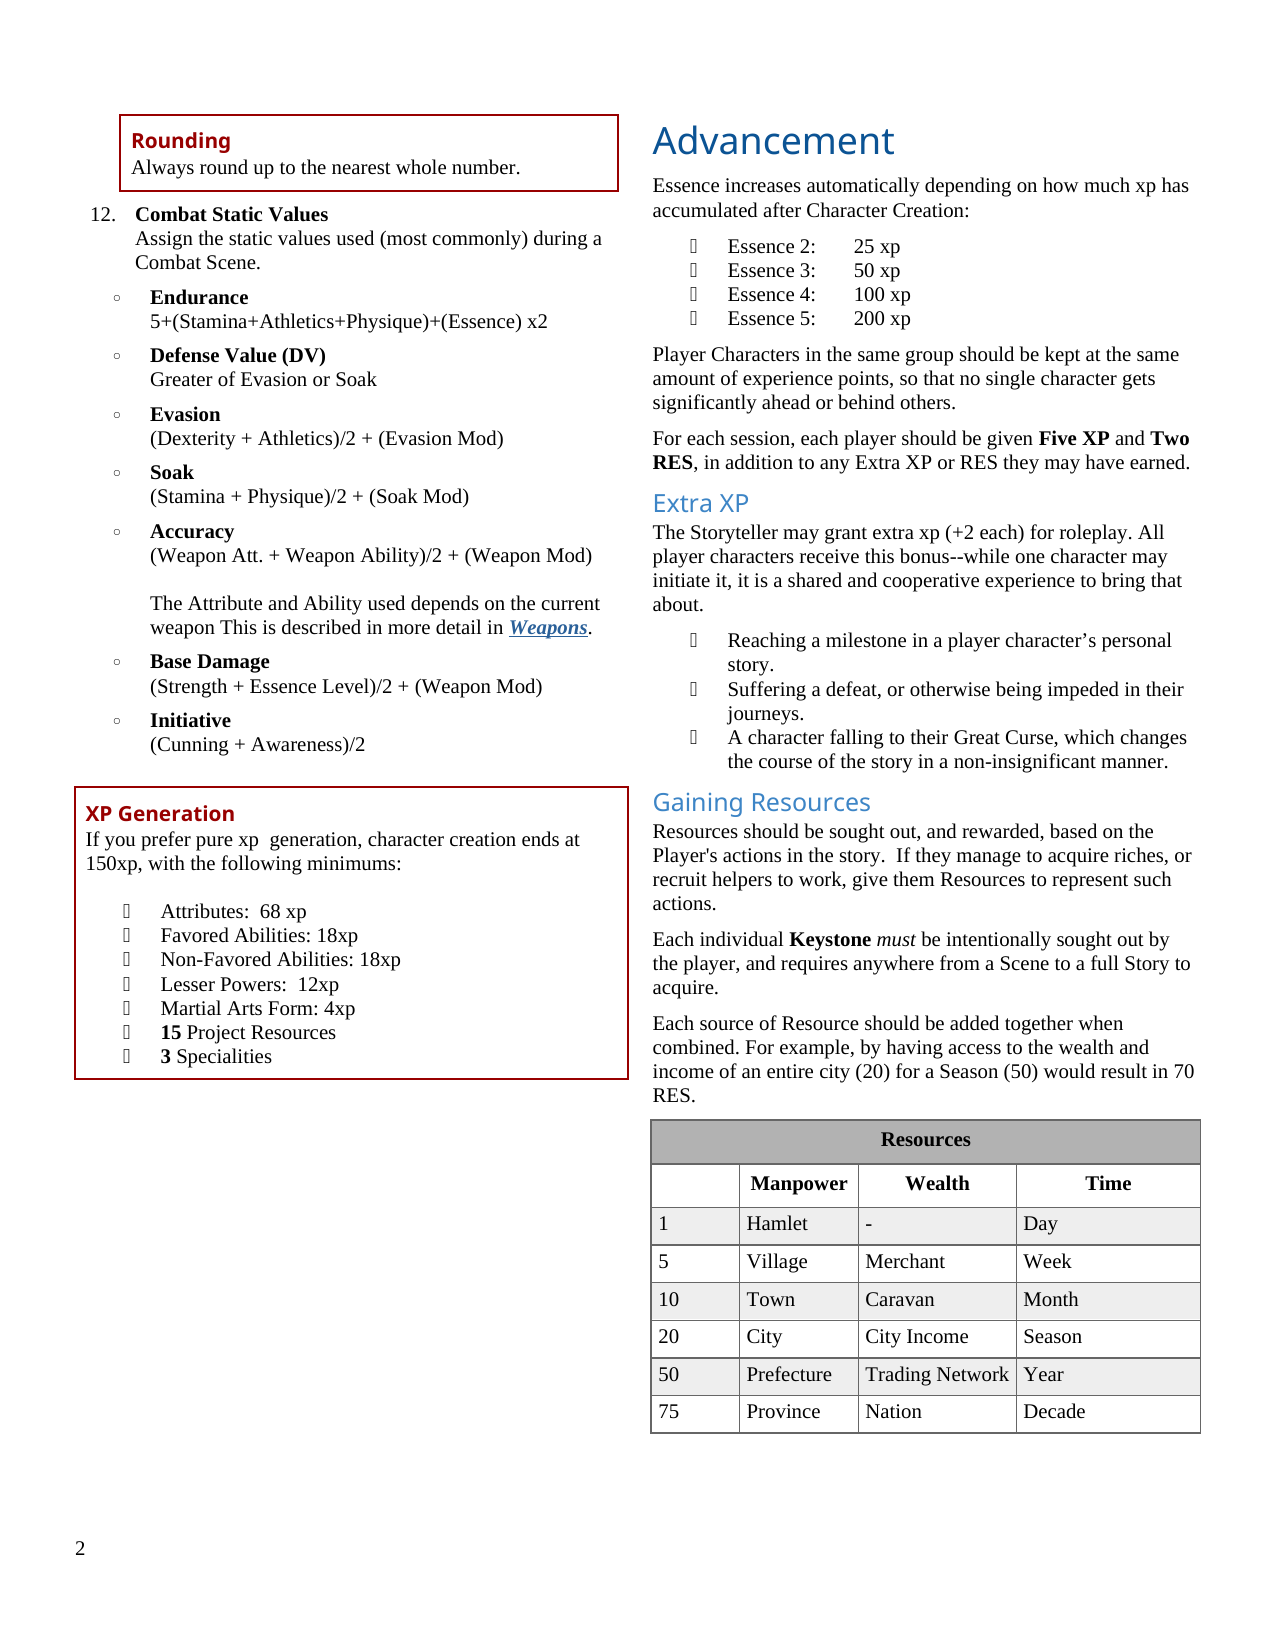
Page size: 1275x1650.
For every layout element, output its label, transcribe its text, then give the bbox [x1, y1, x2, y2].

table_cell Prefecture [740, 1359, 858, 1395]
list Reaching a milestone in a player character’s personal story. [690, 628, 1200, 676]
table_cell Caravan [859, 1283, 1016, 1319]
text The Storyteller may grant extra xp (+2 each) for roleplay. All player characters receive this bonus--while one character may initiate it, it is a shared and cooperative experience to bring that about. [652, 520, 1200, 616]
table_cell Week [1017, 1246, 1200, 1282]
list Base Damage (Strength + Essence Level)/2 + (Weapon Mod) [112, 649, 622, 698]
table_cell 75 [652, 1396, 739, 1432]
text Each individual Keystone must be intentionally sought out by the player, and requires anywhere from a Scene to a full Story to acquire. [652, 927, 1200, 999]
table_cell - [859, 1208, 1016, 1244]
list Soak (Stamina + Physique)/2 + (Soak Mod) [112, 460, 622, 508]
list A character falling to their Great Curse, which changes the course of the story in a non-insignificant manner. [690, 724, 1200, 773]
table_cell Month [1017, 1283, 1200, 1319]
list Accuracy (Weapon Att. + Weapon Ability)/2 + (Weapon Mod) The Attribute and Ability used depends on the current weapon This is described in more detail in Weapons. [112, 519, 622, 639]
list Combat Static Values Assign the static values used (most commonly) during a Combat Scene. [90, 202, 622, 274]
list Endurance 5+(Stamina+Athletics+Physique)+(Essence) x2 [112, 284, 622, 333]
subtitle Extra XP [652, 486, 1200, 520]
table_cell City [740, 1321, 858, 1357]
table_cell [652, 1165, 739, 1207]
table_cell Province [740, 1396, 858, 1432]
table_cell 1 [652, 1208, 739, 1244]
table_cell Hamlet [740, 1208, 858, 1244]
list Suffering a defeat, or otherwise being impeded in their journeys. [690, 676, 1200, 724]
table_header Rounding Always round up to the nearest whole number. [121, 116, 617, 189]
table_cell Time [1017, 1165, 1200, 1207]
table_header XP Generation If you prefer pure xp generation, character creation ends at 150xp, with the following minimums: Attributes: 68 xp Favored Abilities: 18xp Non-Favored Abilities: 18xp Lesser Powers: 12xp Martial Arts Form: 4xp 15 Project Resources 3 Specialities [76, 788, 627, 1078]
table_cell Year [1017, 1359, 1200, 1395]
table_cell Town [740, 1283, 858, 1319]
text Player Characters in the same group should be kept at the same amount of experience points, so that no single character gets significantly ahead or behind others. [652, 342, 1200, 414]
table_cell Manpower [740, 1165, 858, 1207]
table_cell Day [1017, 1208, 1200, 1244]
list Initiative (Cunning + Awareness)/2 [112, 708, 622, 780]
subtitle Advancement [652, 114, 1200, 165]
text Each source of Resource should be added together when combined. For example, by having access to the wealth and income of an entire city (20) for a Season (50) would result in 70 RES. [652, 1011, 1200, 1107]
table_cell Nation [859, 1396, 1016, 1432]
table_cell Wealth [859, 1165, 1016, 1207]
table_header Resources [652, 1121, 1200, 1163]
list Defense Value (DV) Greater of Evasion or Soak [112, 343, 622, 391]
table_cell Village [740, 1246, 858, 1282]
list Essence 4: 100 xp [690, 282, 1200, 306]
table_cell Season [1017, 1321, 1200, 1357]
table_cell Decade [1017, 1396, 1200, 1432]
list Essence 3: 50 xp [690, 258, 1200, 282]
text Resources should be sought out, and rewarded, based on the Player's actions in the story. If they manage to acquire riches, or recruit helpers to work, give them Resources to represent such actions. [652, 819, 1200, 915]
list Evasion (Dexterity + Athletics)/2 + (Evasion Mod) [112, 402, 622, 450]
text Essence increases automatically depending on how much xp has accumulated after Character Creation: [652, 173, 1200, 222]
list Essence 2: 25 xp [690, 233, 1200, 258]
table_cell 10 [652, 1283, 739, 1319]
table_cell City Income [859, 1321, 1016, 1357]
table_cell Merchant [859, 1246, 1016, 1282]
table_cell 5 [652, 1246, 739, 1282]
table_cell Trading Network [859, 1359, 1016, 1395]
text For each session, each player should be given Five XP and Two RES, in addition to any Extra XP or RES they may have earned. [652, 426, 1200, 474]
table_cell 20 [652, 1321, 739, 1357]
table_cell 50 [652, 1359, 739, 1395]
subtitle Gaining Resources [652, 785, 1200, 819]
list Essence 5: 200 xp [690, 306, 1200, 330]
